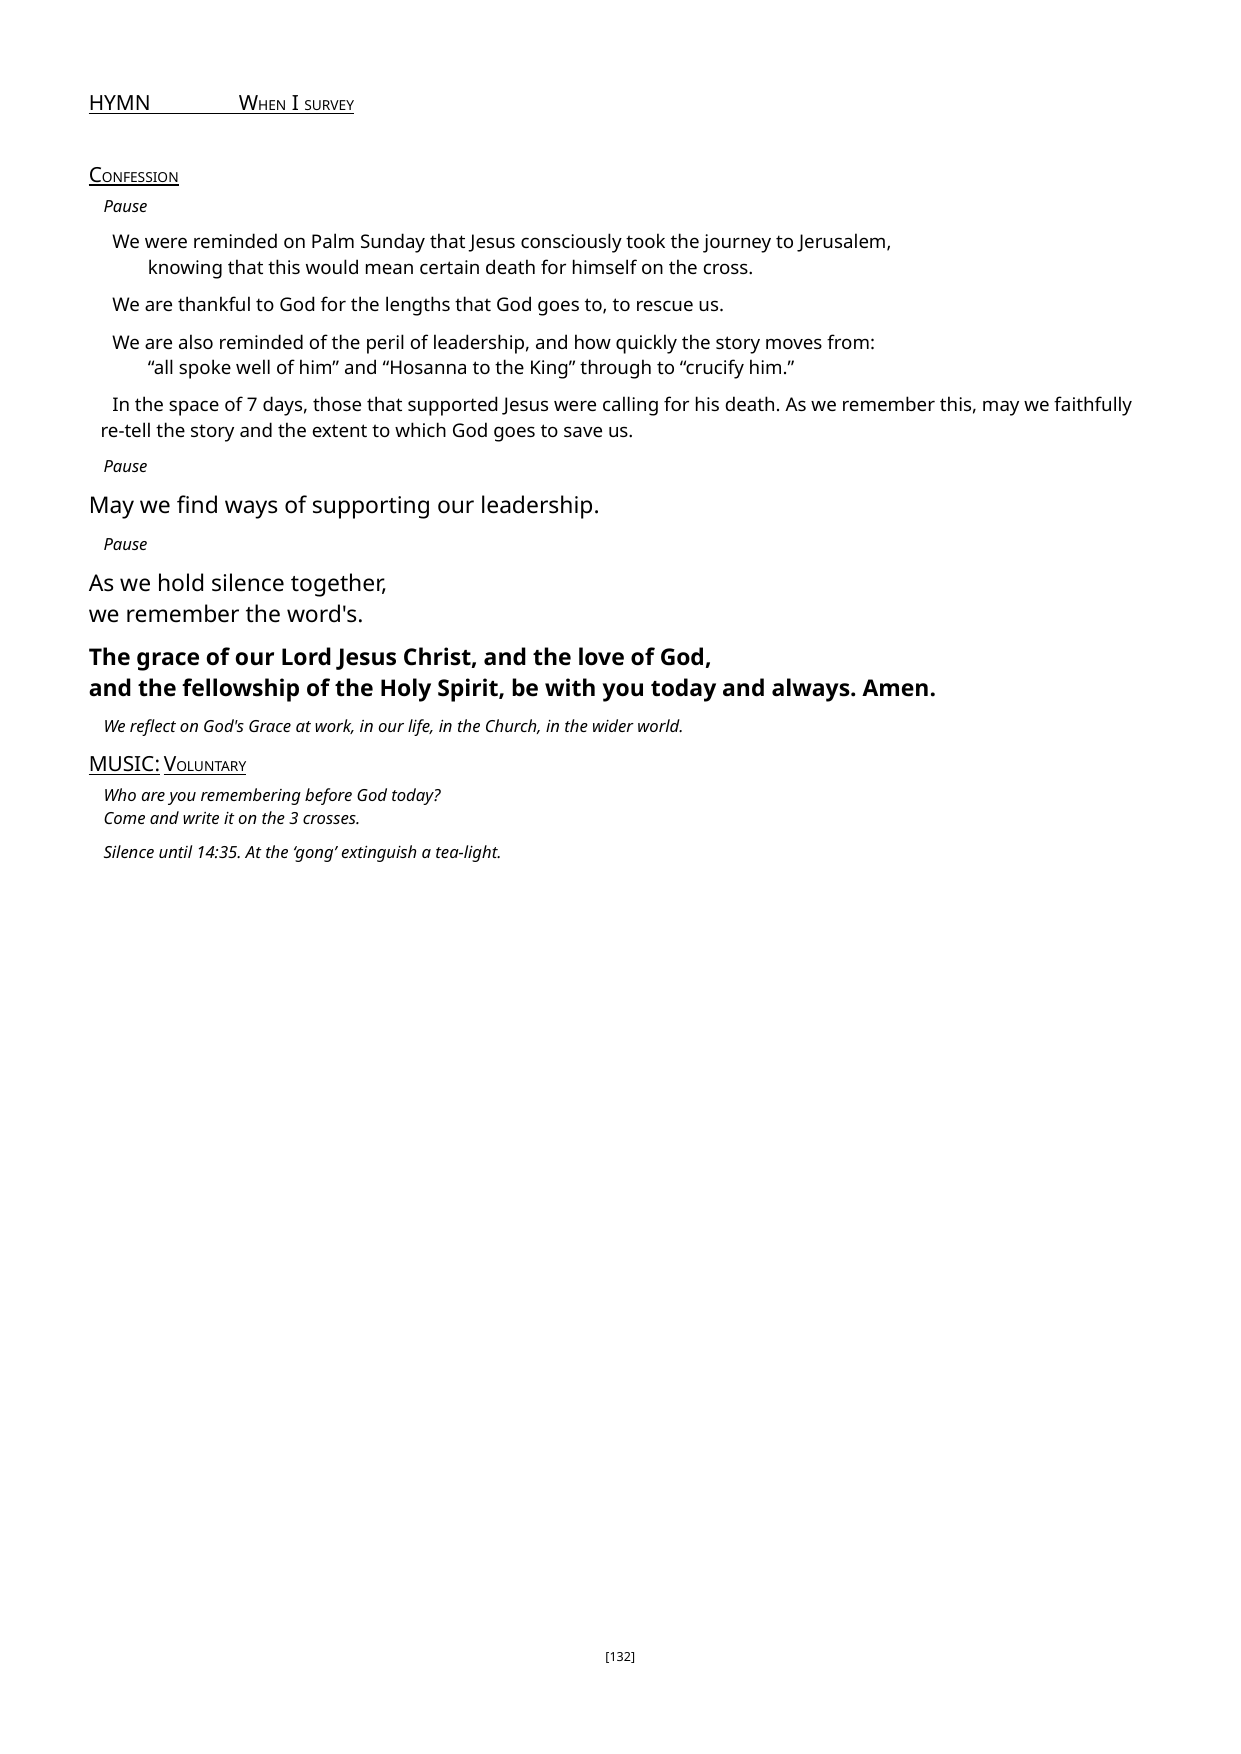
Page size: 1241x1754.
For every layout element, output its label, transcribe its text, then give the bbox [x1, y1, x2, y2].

text We are also reminded of the peril of leadership, and how quickly the story moves from: “all spoke well of him” and “Hosanna to the King” through to “crucify him.” [100, 329, 1140, 380]
text Who are you remembering before God today? Come and write it on the 3 crosses. [103, 784, 1152, 829]
text We are thankful to God for the lengths that God goes to, to rescue us. [100, 292, 1140, 317]
text The grace of our Lord Jesus Christ, and the love of God, and the fellowship of the Holy Spirit, be with you today and always. Amen. [88, 641, 1152, 703]
text May we find ways of supporting our leadership. [88, 489, 1152, 520]
text We reflect on God's Grace at work, in our life, in the Church, in the wider world. [103, 715, 1152, 738]
subtitle Confession [88, 160, 1152, 188]
text Pause [103, 454, 1152, 477]
text In the space of 7 days, those that supported Jesus were calling for his death. As we remember this, may we faithfully re-tell the story and the extent to which God goes to save us. [100, 392, 1140, 443]
text Pause [103, 532, 1152, 555]
text We were reminded on Palm Sunday that Jesus consciously took the journey to Jerusalem, knowing that this would mean certain death for himself on the cross. [100, 229, 1140, 280]
text Silence until 14:35. At the ‘gong’ extinguish a tea-light. [103, 841, 1152, 864]
text Pause [103, 194, 1152, 217]
text As we hold silence together, we remember the word's. [88, 567, 1152, 629]
subtitle HYMN When I survey [88, 88, 1152, 117]
subtitle MUSIC: Voluntary [88, 749, 1152, 778]
